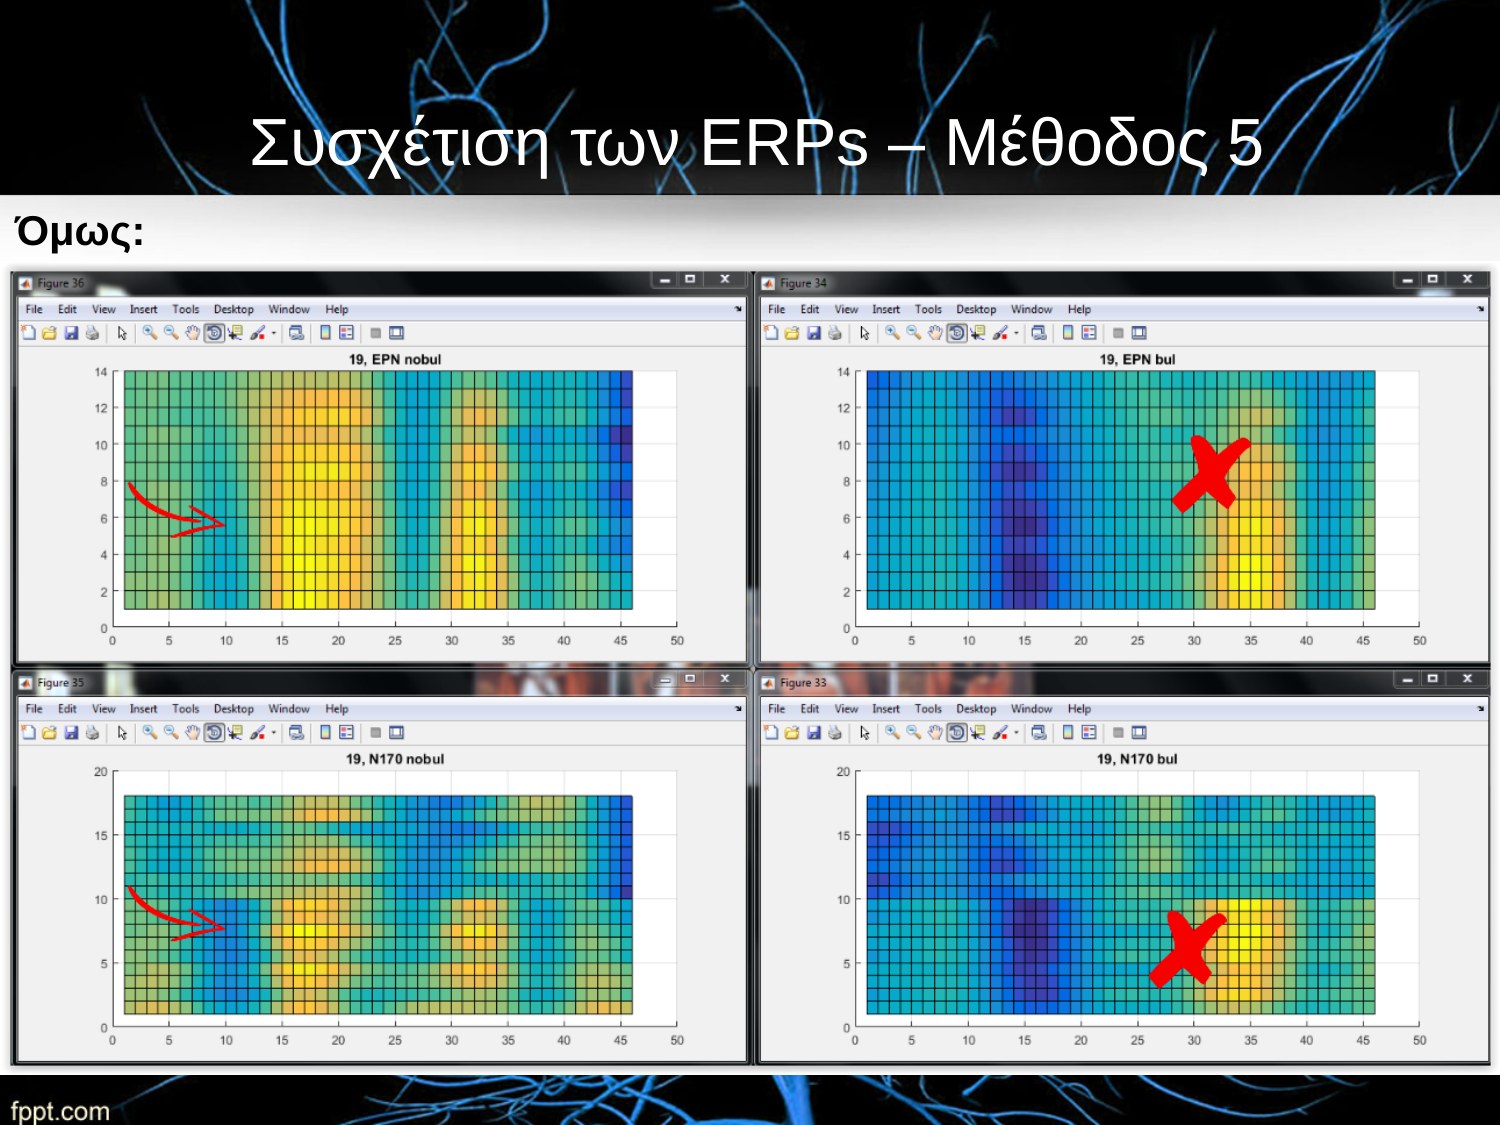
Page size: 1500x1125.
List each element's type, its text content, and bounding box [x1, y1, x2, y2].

title Συσχέτιση των ΕRPs – Μέθοδος 5 [82, 45, 1433, 200]
text_box Όμως: [0, 200, 1453, 263]
picture [0, 0, 1500, 1125]
